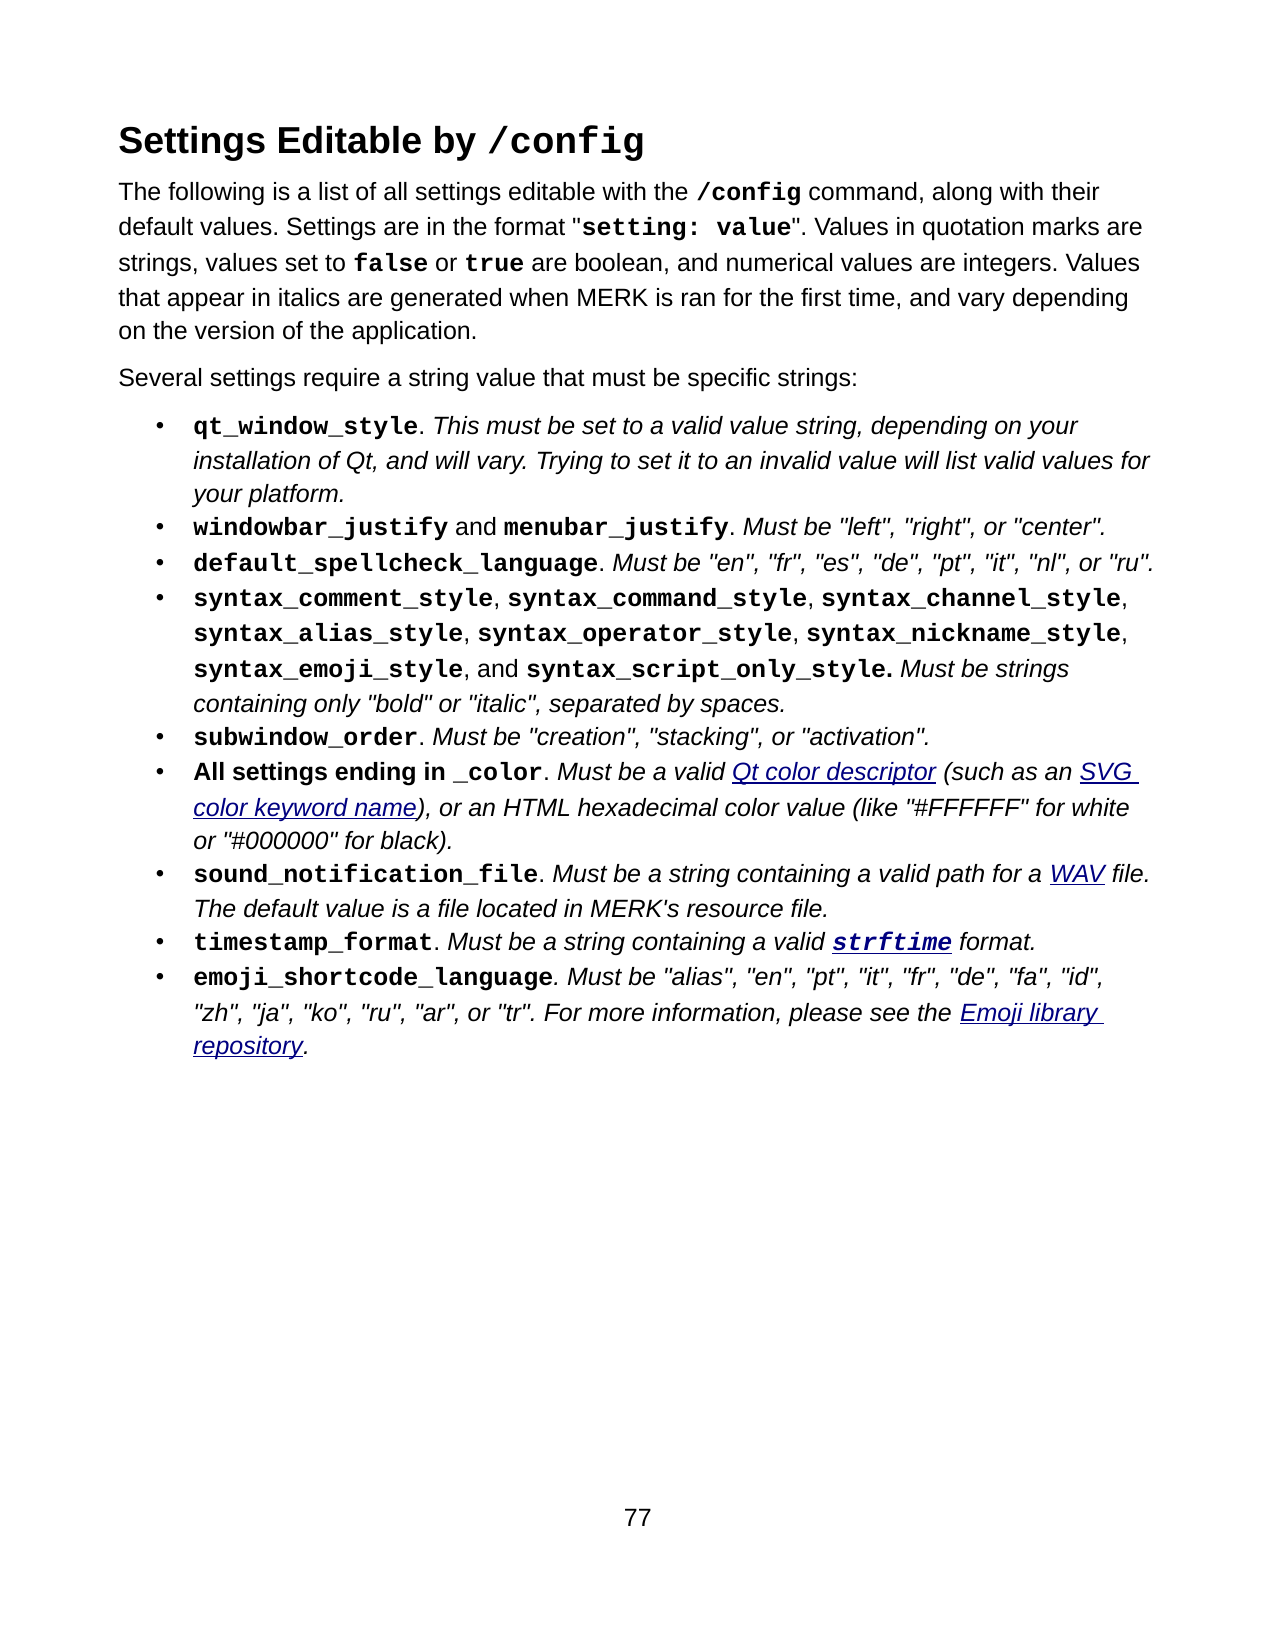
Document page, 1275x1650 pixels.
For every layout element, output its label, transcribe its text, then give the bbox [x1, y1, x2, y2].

list subwindow_order. Must be "creation", "stacking", or "activation". [156, 722, 1157, 753]
list default_spellcheck_language. Must be "en", "fr", "es", "de", "pt", "it", "nl", or "ru". [156, 548, 1157, 579]
list All settings ending in _color. Must be a valid Qt color descriptor (such as an SVG color keyword name), or an HTML hexadecimal color value (like "#FFFFFF" for white or "#000000" for black). [156, 757, 1157, 854]
subtitle Settings Editable by /config [118, 118, 1157, 164]
list windowbar_justify and menubar_justify. Must be "left", "right", or "center". [156, 512, 1157, 543]
list timestamp_format. Must be a string containing a valid strftime format. [156, 927, 1157, 958]
text The following is a list of all settings editable with the /config command, along with their default values. Settings are in the format "setting: value". Values in quotation marks are strings, values set to false or true are boolean, and numerical values are integers. Values that appear in italics are generated when MERK is ran for the first time, and vary depending on the version of the application. [118, 177, 1157, 344]
list qt_window_style. This must be set to a valid value string, depending on your installation of Qt, and will vary. Trying to set it to an invalid value will list valid values for your platform. [156, 411, 1157, 508]
list syntax_comment_style, syntax_command_style, syntax_channel_style, syntax_alias_style, syntax_operator_style, syntax_nickname_style, syntax_emoji_style, and syntax_script_only_style. Must be strings containing only "bold" or "italic", separated by spaces. [156, 583, 1157, 718]
list sound_notification_file. Must be a string containing a valid path for a WAV file. The default value is a file located in MERK's resource file. [156, 859, 1157, 923]
list emoji_shortcode_language. Must be "alias", "en", "pt", "it", "fr", "de", "fa", "id", "zh", "ja", "ko", "ru", "ar", or "tr". For more information, please see the Emoji library repository. [156, 962, 1157, 1059]
text Several settings require a string value that must be specific strings: [118, 363, 1157, 392]
